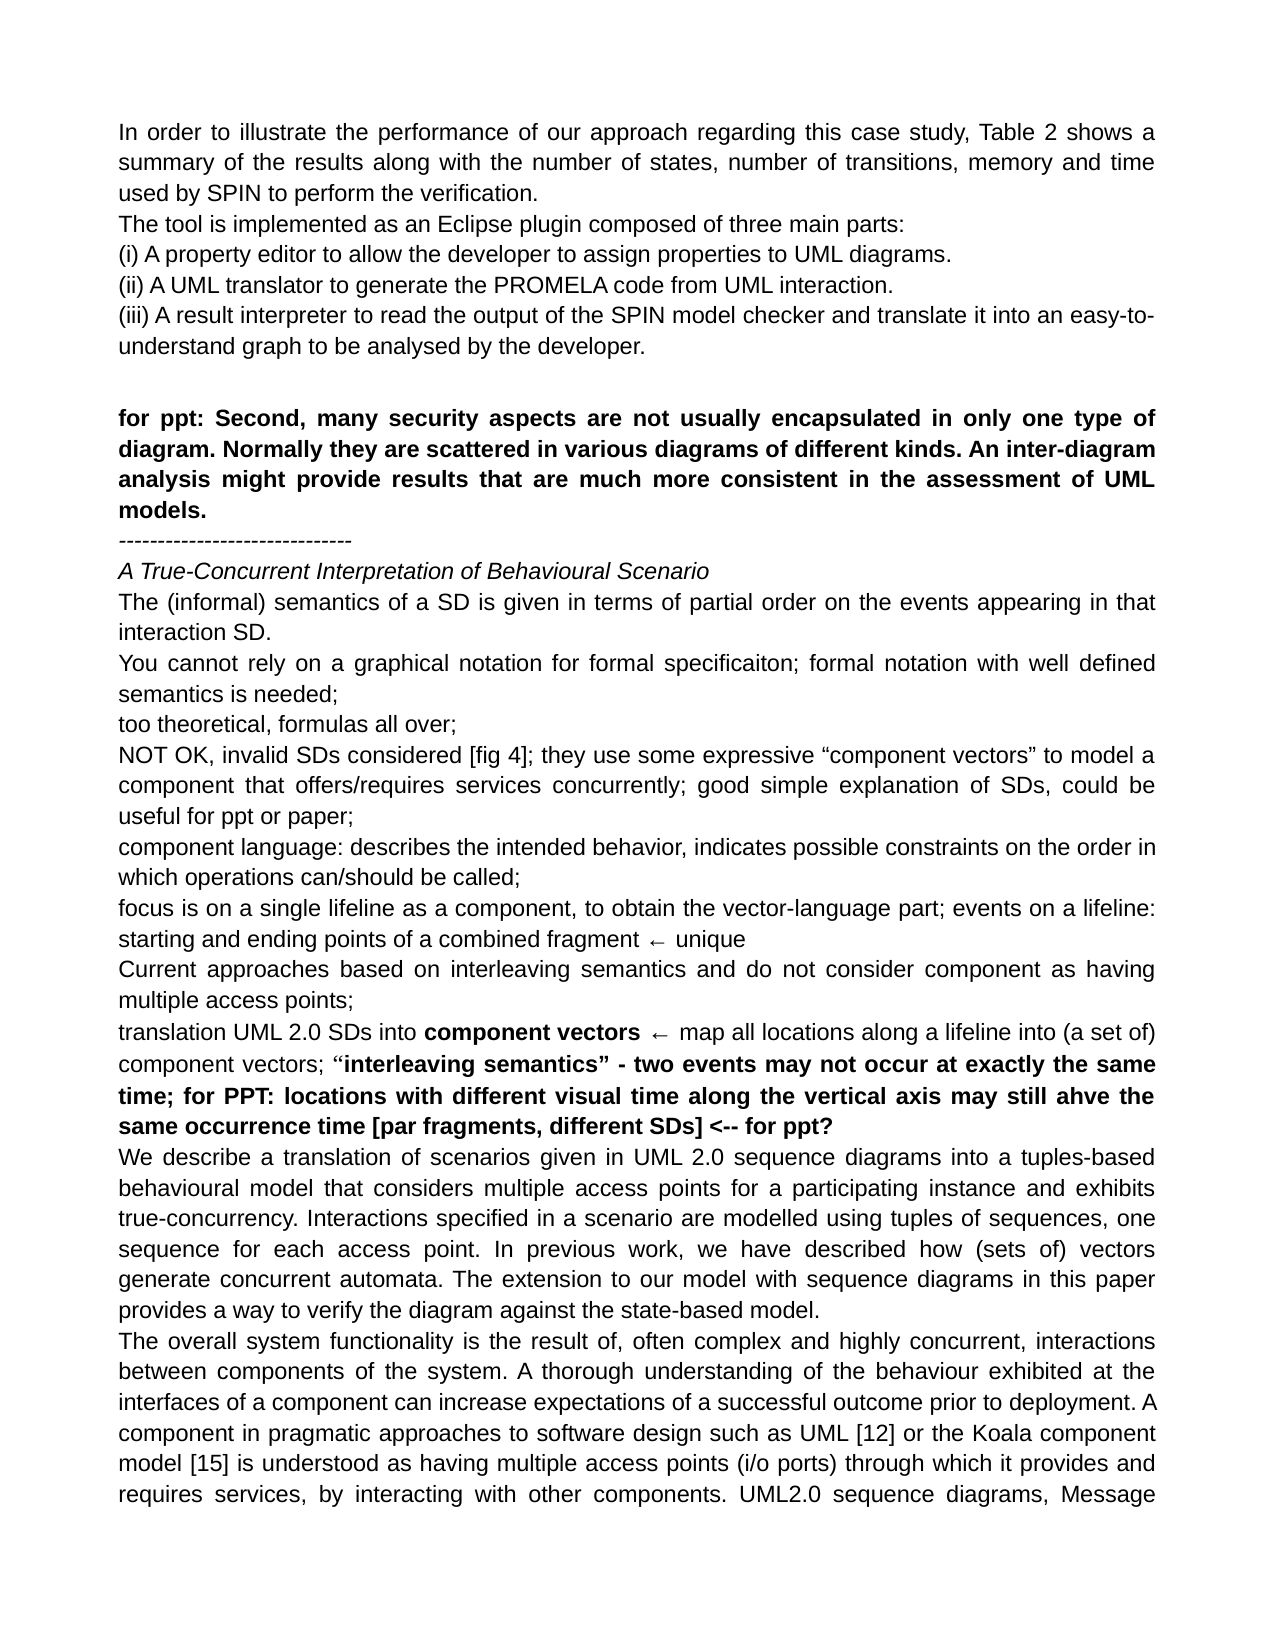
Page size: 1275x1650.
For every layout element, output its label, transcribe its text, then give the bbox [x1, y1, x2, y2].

text In order to illustrate the performance of our approach regarding this case study, Table 2 shows a summary of the results along with the number of states, number of transitions, memory and time used by SPIN to perform the verification. [118, 118, 1157, 206]
text The (informal) semantics of a SD is given in terms of partial order on the events appearing in that interaction SD. [118, 588, 1157, 646]
text Current approaches based on interleaving semantics and do not consider component as having multiple access points; [118, 956, 1157, 1013]
text We describe a translation of scenarios given in UML 2.0 sequence diagrams into a tuples-based behavioural model that considers multiple access points for a participating instance and exhibits true-concurrency. Interactions specified in a scenario are modelled using tuples of sequences, one sequence for each access point. In previous work, we have described how (sets of) vectors generate concurrent automata. The extension to our model with sequence diagrams in this paper provides a way to verify the diagram against the state-based model. [118, 1143, 1157, 1323]
text The tool is implemented as an Eclipse plugin composed of three main parts: [118, 210, 1157, 237]
text for ppt: Second, many security aspects are not usually encapsulated in only one type of diagram. Normally they are scattered in various diagrams of different kinds. An inter-diagram analysis might provide results that are much more consistent in the assessment of UML models. [118, 404, 1157, 523]
text (iii) A result interpreter to read the output of the SPIN model checker and translate it into an easy-to-understand graph to be analysed by the developer. [118, 302, 1157, 359]
text focus is on a single lifeline as a component, to obtain the vector-language part; events on a lifeline: starting and ending points of a combined fragment ← unique [118, 894, 1157, 952]
text translation UML 2.0 SDs into component vectors ← map all locations along a lifeline into (a set of) component vectors; “interleaving semantics” - two events may not occur at exactly the same time; for PPT: locations with different visual time along the vertical axis may still ahve the same occurrence time [par fragments, different SDs] <-- for ppt? [118, 1017, 1157, 1139]
text NOT OK, invalid SDs considered [fig 4]; they use some expressive “component vectors” to model a component that offers/requires services concurrently; good simple explanation of SDs, could be useful for ppt or paper; [118, 741, 1157, 829]
text (i) A property editor to allow the developer to assign properties to UML diagrams. [118, 241, 1157, 267]
text ------------------------------ A True-Concurrent Interpretation of Behavioural Scenario [118, 527, 1157, 584]
text You cannot rely on a graphical notation for formal specificaiton; formal notation with well defined semantics is needed; [118, 649, 1157, 707]
text too theoretical, formulas all over; [118, 711, 1157, 737]
text (ii) A UML translator to generate the PROMELA code from UML interaction. [118, 271, 1157, 298]
text component language: describes the intended behavior, indicates possible constraints on the order in which operations can/should be called; [118, 833, 1157, 891]
text The overall system functionality is the result of, often complex and highly concurrent, interactions between components of the system. A thorough understanding of the behaviour exhibited at the interfaces of a component can increase expectations of a successful outcome prior to deployment. A component in pragmatic approaches to software design such as UML [12] or the Koala component model [15] is understood as having multiple access points (i/o ports) through which it provides and requires services, by interacting with other components. UML2.0 sequence diagrams, Message [118, 1327, 1157, 1507]
